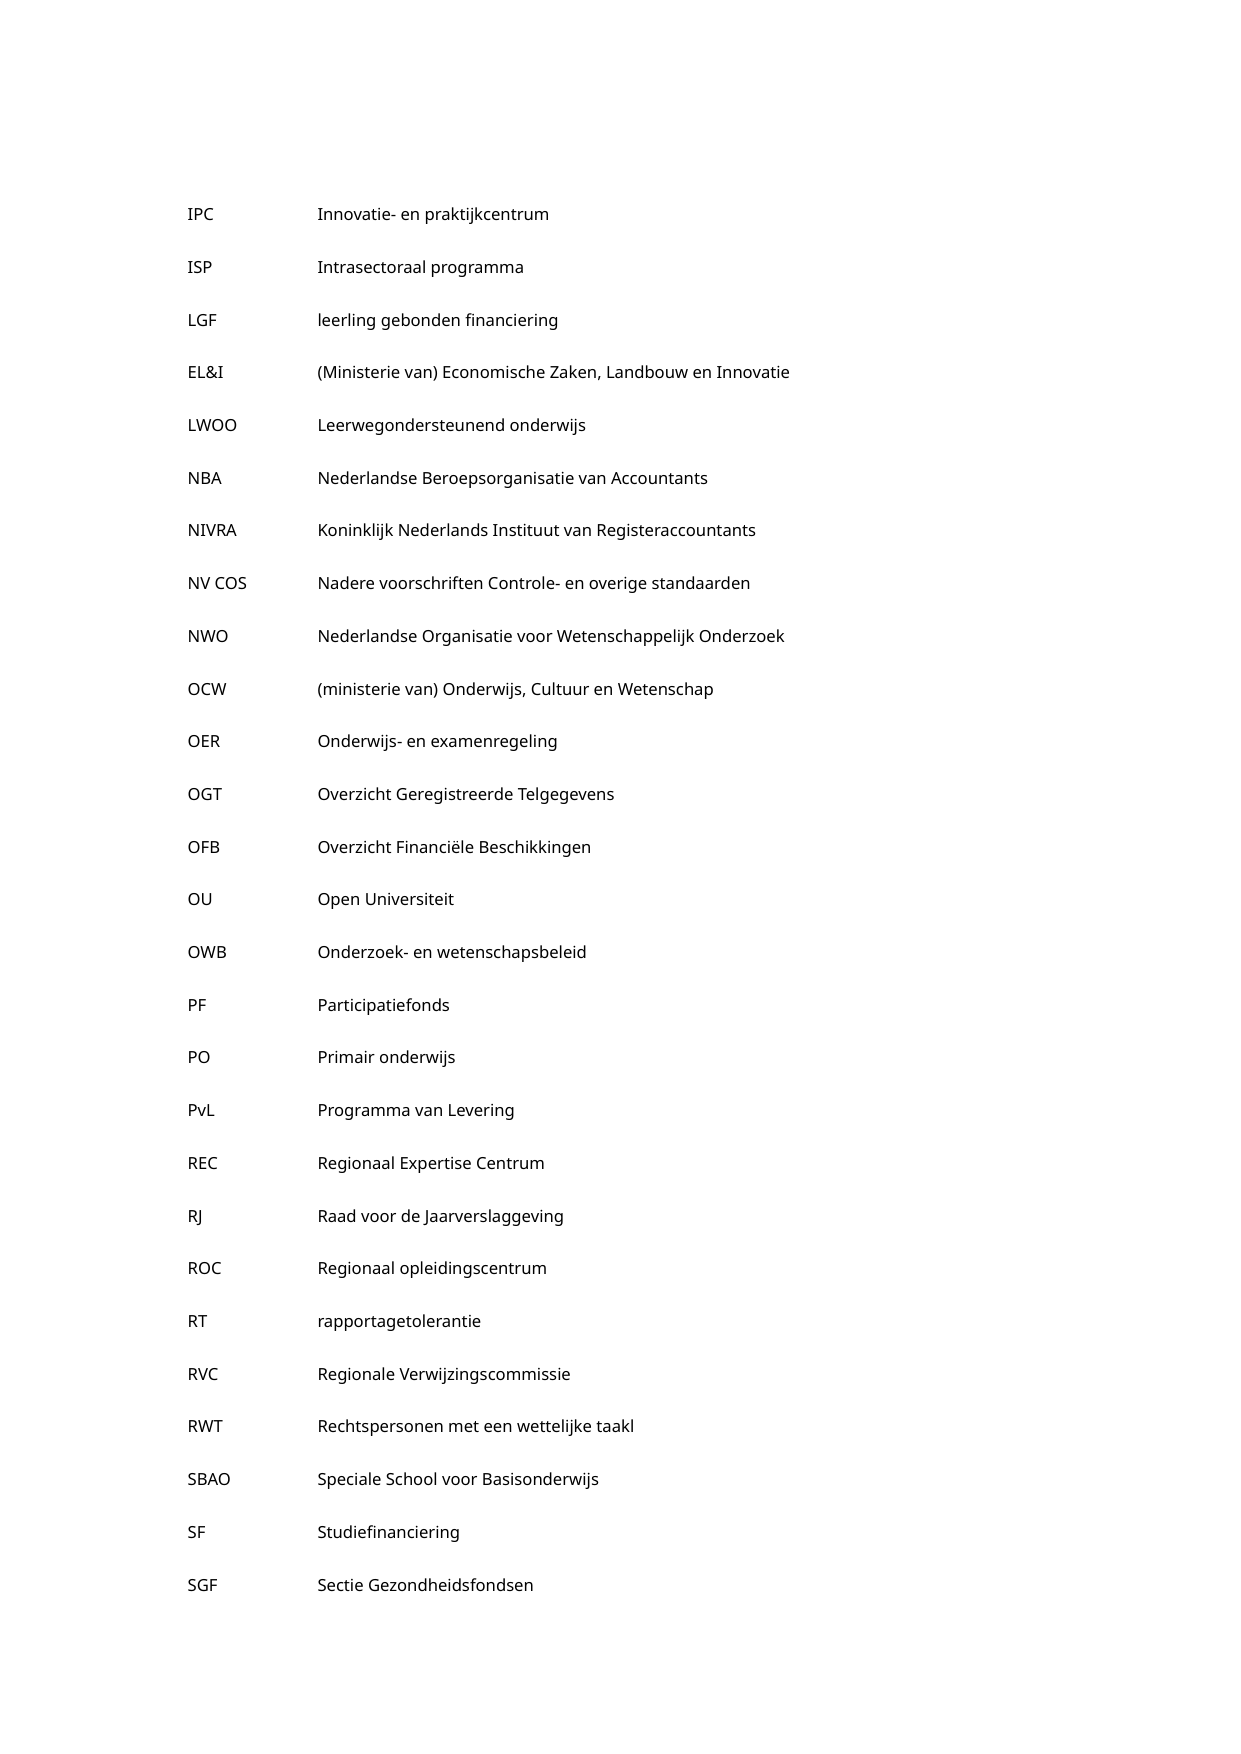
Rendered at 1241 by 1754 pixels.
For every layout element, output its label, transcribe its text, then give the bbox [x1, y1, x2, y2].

table_cell Participatiefonds [317, 993, 1053, 1046]
table_cell Rechtspersonen met een wettelijke taakl [317, 1415, 1053, 1468]
table_cell SGF [188, 1573, 317, 1596]
table_cell Intrasectoraal programma [317, 255, 1053, 308]
table_cell NBA [188, 466, 317, 519]
table_cell OCW [188, 677, 317, 730]
table_cell OWB [188, 941, 317, 993]
table_cell OFB [188, 835, 317, 888]
table_cell leerling gebonden financiering [317, 308, 1053, 361]
table_cell LWOO [188, 414, 317, 466]
table_cell Regionaal Expertise Centrum [317, 1151, 1053, 1204]
table_cell IPC [188, 203, 317, 255]
table_cell RWT [188, 1415, 317, 1468]
table_cell PF [188, 993, 317, 1046]
table_cell Koninklijk Nederlands Instituut van Registeraccountants [317, 519, 1053, 572]
table_cell Studiefinanciering [317, 1520, 1053, 1573]
table_cell RVC [188, 1362, 317, 1415]
table_cell Onderwijs- en examenregeling [317, 730, 1053, 782]
table_cell NWO [188, 624, 317, 677]
table_cell Sectie Gezondheidsfondsen [317, 1573, 1053, 1596]
table_cell [317, 150, 1053, 203]
table_cell REC [188, 1151, 317, 1204]
table_cell Onderzoek- en wetenschapsbeleid [317, 941, 1053, 993]
table_cell ROC [188, 1257, 317, 1309]
table_cell Overzicht Financiële Beschikkingen [317, 835, 1053, 888]
table_cell Primair onderwijs [317, 1046, 1053, 1099]
table_cell (ministerie van) Onderwijs, Cultuur en Wetenschap [317, 677, 1053, 730]
table_cell SBAO [188, 1468, 317, 1520]
table_cell OER [188, 730, 317, 782]
table_cell EL&I [188, 361, 317, 413]
table_cell Open Universiteit [317, 888, 1053, 941]
table_cell LGF [188, 308, 317, 361]
table_cell Innovatie- en praktijkcentrum [317, 203, 1053, 255]
table_cell Raad voor de Jaarverslaggeving [317, 1204, 1053, 1257]
table_cell Nederlandse Beroepsorganisatie van Accountants [317, 466, 1053, 519]
table_cell PvL [188, 1099, 317, 1151]
table_cell Nederlandse Organisatie voor Wetenschappelijk Onderzoek [317, 624, 1053, 677]
table_cell NIVRA [188, 519, 317, 572]
table_cell SF [188, 1520, 317, 1573]
table_cell Nadere voorschriften Controle- en overige standaarden [317, 572, 1053, 624]
table_cell RT [188, 1310, 317, 1362]
table_cell Regionale Verwijzingscommissie [317, 1362, 1053, 1415]
table_cell rapportagetolerantie [317, 1310, 1053, 1362]
table_cell Overzicht Geregistreerde Telgegevens [317, 783, 1053, 835]
table_cell ISP [188, 255, 317, 308]
table_cell Leerwegondersteunend onderwijs [317, 414, 1053, 466]
table_cell (Ministerie van) Economische Zaken, Landbouw en Innovatie [317, 361, 1053, 413]
table_cell NV COS [188, 572, 317, 624]
table_cell [188, 150, 317, 203]
table_cell OGT [188, 783, 317, 835]
table_cell PO [188, 1046, 317, 1099]
table_cell Regionaal opleidingscentrum [317, 1257, 1053, 1309]
table_cell Programma van Levering [317, 1099, 1053, 1151]
table_cell OU [188, 888, 317, 941]
table_cell RJ [188, 1204, 317, 1257]
table_cell Speciale School voor Basisonderwijs [317, 1468, 1053, 1520]
